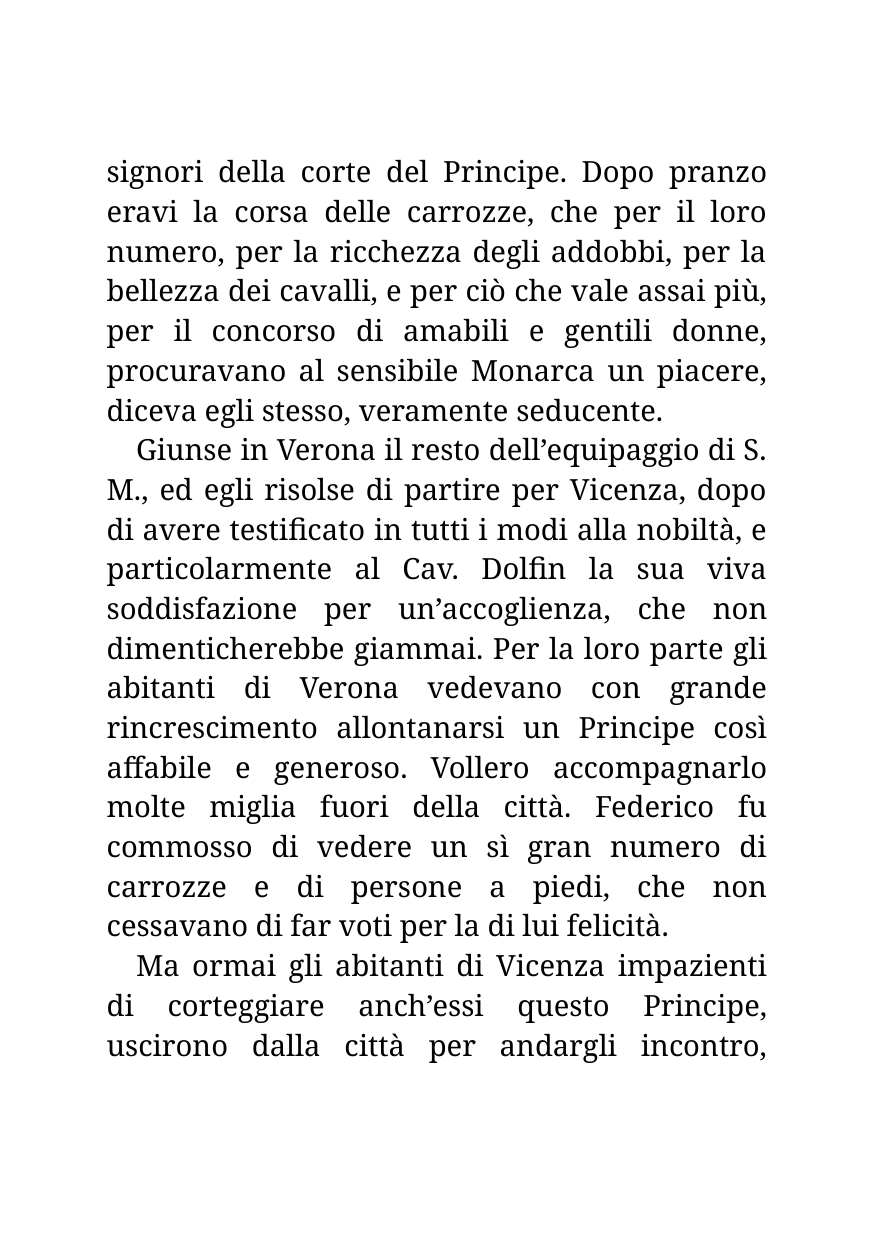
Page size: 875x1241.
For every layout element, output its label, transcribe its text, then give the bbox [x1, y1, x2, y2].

text signori della corte del Principe. Dopo pranzo eravi la corsa delle carrozze, che per il loro numero, per la ricchezza degli addobbi, per la bellezza dei cavalli, e per ciò che vale assai più, per il concorso di amabili e gentili donne, procuravano al sensibile Monarca un piacere, diceva egli stesso, veramente seducente. [106, 152, 768, 429]
text Ma ormai gli abitanti di Vicenza impazienti di corteggiare anch’essi questo Principe, uscirono dalla città per andargli incontro, [106, 945, 768, 1064]
text Giunse in Verona il resto dell’equipaggio di S. M., ed egli risolse di partire per Vicenza, dopo di avere testificato in tutti i modi alla nobiltà, e particolarmente al Cav. Dolfin la sua viva soddisfazione per un’accoglienza, che non dimenticherebbe giammai. Per la loro parte gli abitanti di Verona vedevano con grande rincrescimento allontanarsi un Principe così affabile e generoso. Vollero accompagnarlo molte miglia fuori della città. Federico fu commosso di vedere un sì gran numero di carrozze e di persone a piedi, che non cessavano di far voti per la di lui felicità. [106, 429, 768, 945]
